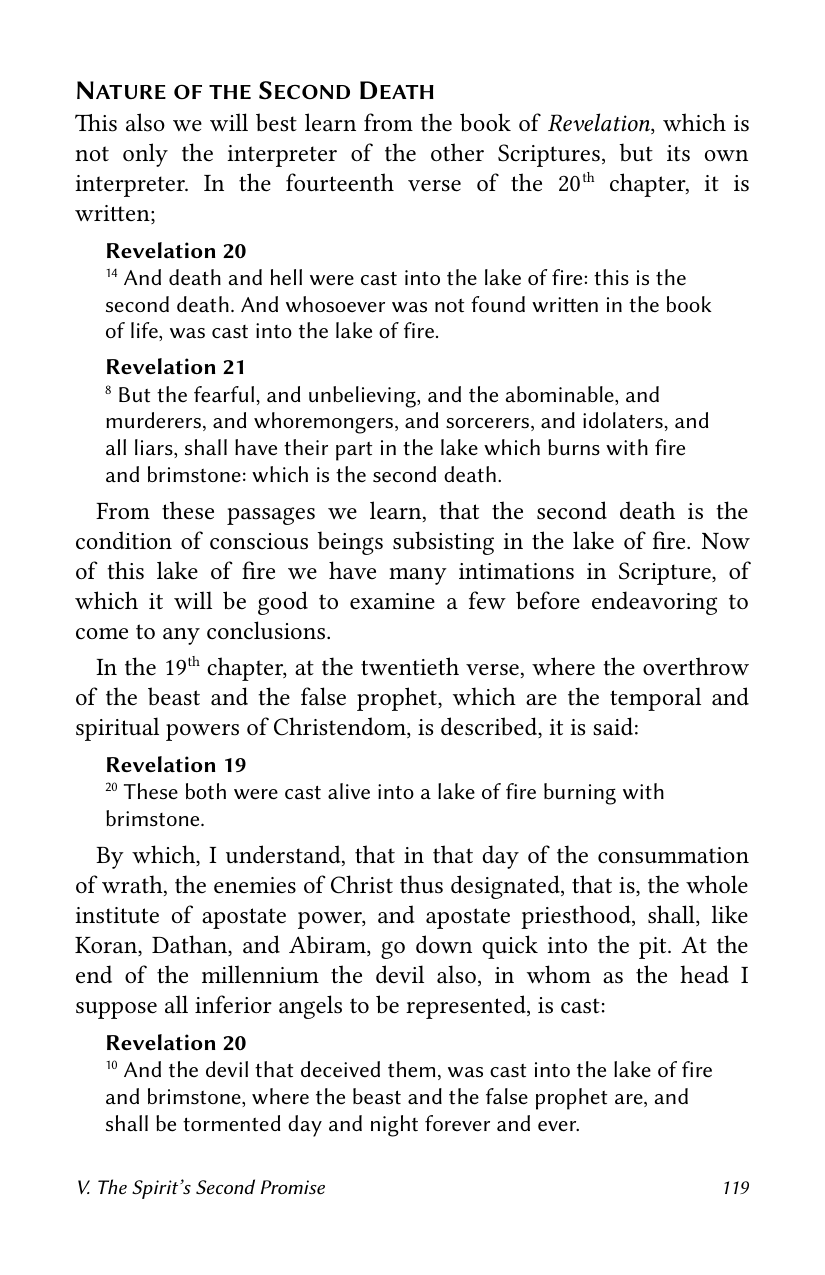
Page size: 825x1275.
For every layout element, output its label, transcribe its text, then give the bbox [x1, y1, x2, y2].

text 8 But the fearful, and unbelieving, and the abominable, and murderers, and whoremongers, and sorcerers, and idolaters, and all liars, shall have their part in the lake which burns with fire and brimstone: which is the second death. [105, 382, 720, 488]
text 14 And death and hell were cast into the lake of fire: this is the second death. And whosoever was not found written in the book of life, was cast into the lake of fire. [105, 265, 720, 344]
text 20 These both were cast alive into a lake of fire burning with brimstone. [105, 779, 720, 832]
text Revelation 21 [105, 354, 750, 380]
text This also we will best learn from the book of Revelation, which is not only the interpreter of the other Scriptures, but its own interpreter. In the fourteenth verse of the 20th chapter, it is written; [75, 109, 750, 227]
text From these passages we learn, that the second death is the condition of conscious beings subsisting in the lake of fire. Now of this lake of fire we have many intimations in Scripture, of which it will be good to examine a few before endeavoring to come to any conclusions. [75, 497, 750, 645]
subtitle Nature of the Second Death [75, 75, 750, 106]
text Revelation 20 [105, 237, 750, 264]
text Revelation 20 [105, 1030, 750, 1056]
text In the 19th chapter, at the twentieth verse, where the overthrow of the beast and the false prophet, which are the temporal and spiritual powers of Christendom, is described, it is said: [75, 653, 750, 741]
text By which, I understand, that in that day of the consummation of wrath, the enemies of Christ thus designated, that is, the whole institute of apostate power, and apostate priesthood, shall, like Koran, Dathan, and Abiram, go down quick into the pit. At the end of the millennium the devil also, in whom as the head I suppose all inferior angels to be represented, is cast: [75, 841, 750, 1019]
text 10 And the devil that deceived them, was cast into the lake of fire and brimstone, where the beast and the false prophet are, and shall be tormented day and night forever and ever. [105, 1057, 720, 1137]
text Revelation 19 [105, 751, 750, 778]
